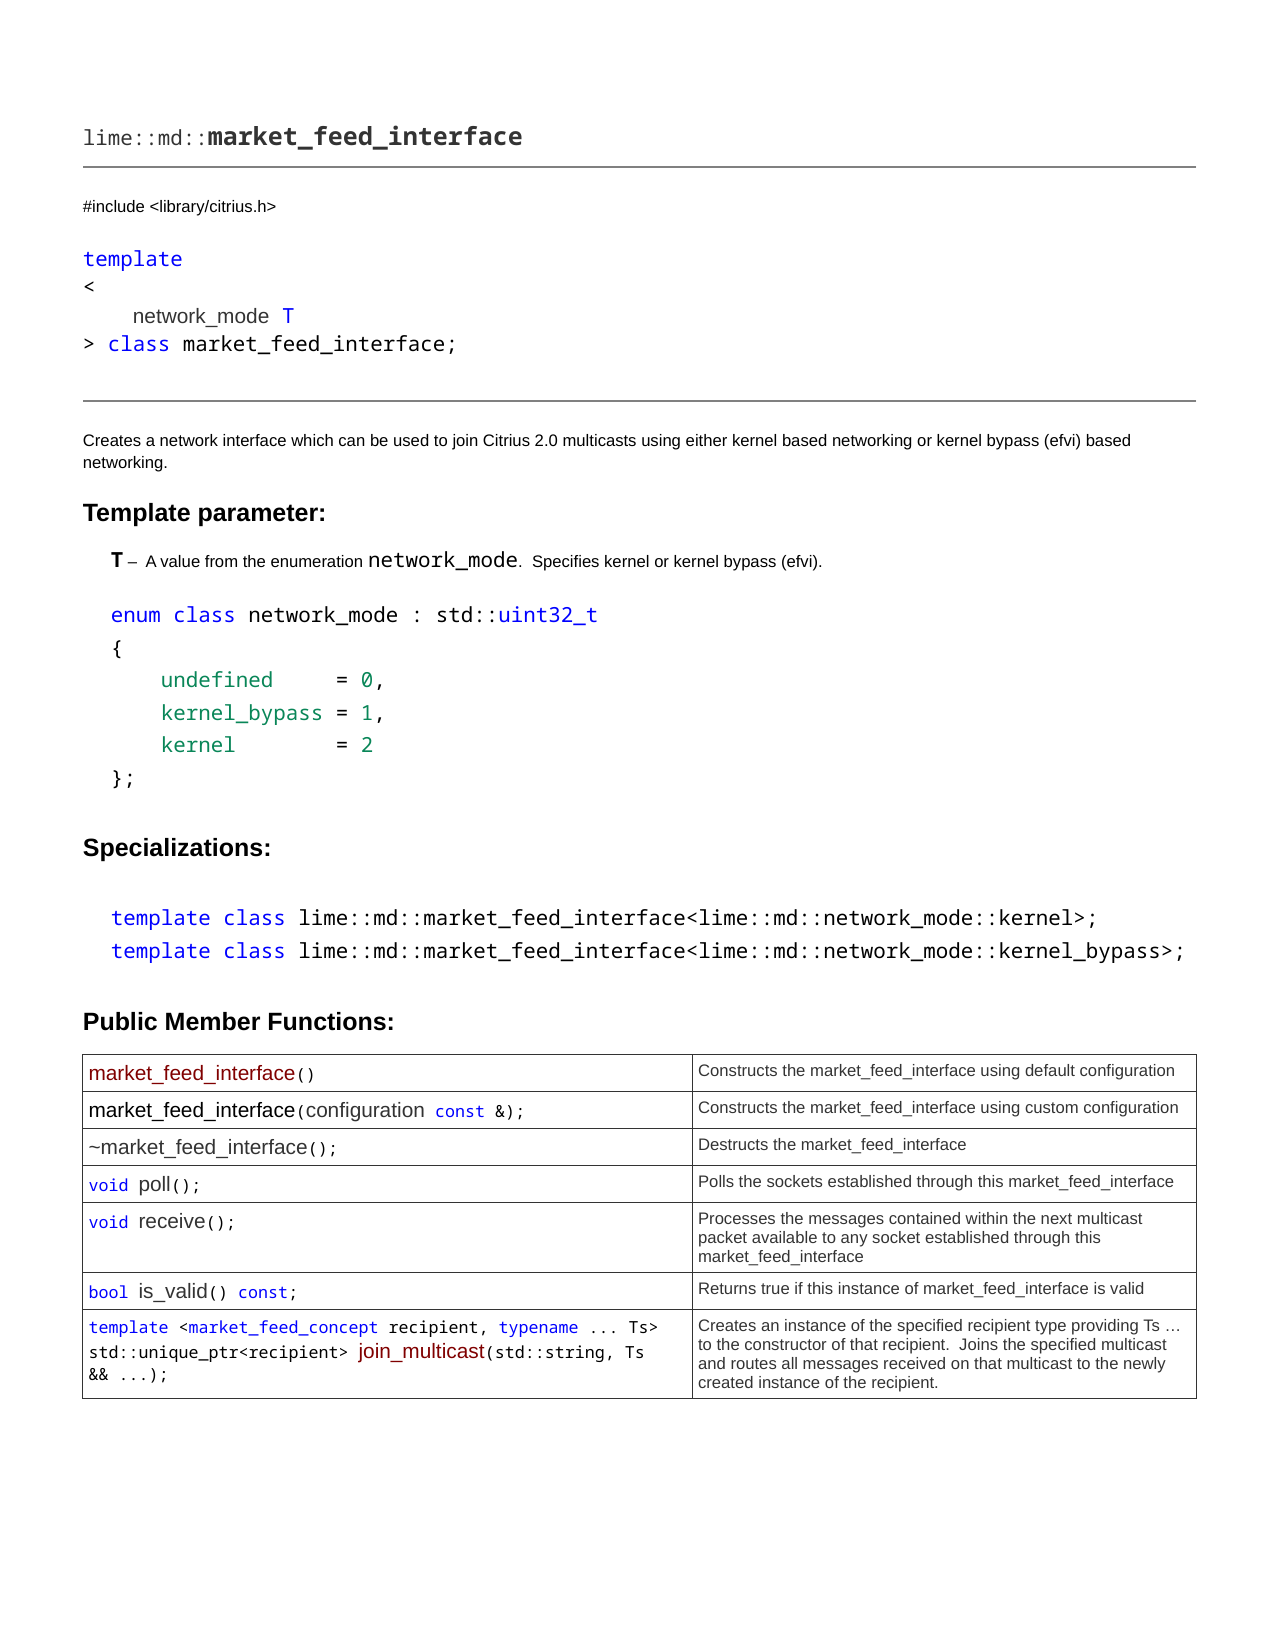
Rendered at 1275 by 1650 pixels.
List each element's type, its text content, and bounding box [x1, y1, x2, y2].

table_header Constructs the market_feed_interface using default configuration [693, 1055, 1196, 1091]
text #include <library/citrius.h> [83, 196, 1196, 216]
text Public Member Functions: [83, 983, 1196, 1035]
table_cell bool is_valid() const; [83, 1273, 692, 1309]
text template < network_mode T > class market_feed_interface; [83, 216, 1196, 386]
table_cell Constructs the market_feed_interface using custom configuration [693, 1092, 1196, 1128]
table_cell template <market_feed_concept recipient, typename ... Ts> std::unique_ptr<recipient> join_multicast(std::string, Ts && ...); [83, 1310, 692, 1398]
table_cell Polls the sockets established through this market_feed_interface [693, 1166, 1196, 1202]
text Specializations: [83, 810, 1196, 862]
table_cell void receive(); [83, 1203, 692, 1272]
text lime::md::market_feed_interface [83, 118, 1196, 166]
table_cell Creates an instance of the specified recipient type providing Ts … to the constructor of that recipient. Joins the specified multicast and routes all messages received on that multicast to the newly created instance of the recipient. [693, 1310, 1196, 1398]
table_header market_feed_interface() [83, 1055, 692, 1091]
text Creates a network interface which can be used to join Citrius 2.0 multicasts using either kernel based networking or kernel bypass (efvi) based networking. Template parameter: [83, 431, 1196, 527]
table_cell void poll(); [83, 1166, 692, 1202]
table_cell Returns true if this instance of market_feed_interface is valid [693, 1273, 1196, 1309]
table_cell ~market_feed_interface(); [83, 1129, 692, 1165]
text template class lime::md::market_feed_interface<lime::md::network_mode::kernel>; template class lime::md::market_feed_interface<lime::md::network_mode::kernel_bypass>; [111, 876, 1196, 964]
text T – A value from the enumeration network_mode. Specifies kernel or kernel bypass (efvi). enum class network_mode : std::uint32_t { undefined = 0, kernel_bypass = 1, kernel = 2 }; [111, 546, 1196, 792]
table_cell Destructs the market_feed_interface [693, 1129, 1196, 1165]
table_cell Processes the messages contained within the next multicast packet available to any socket established through this market_feed_interface [693, 1203, 1196, 1272]
table_cell market_feed_interface(configuration const &); [83, 1092, 692, 1128]
